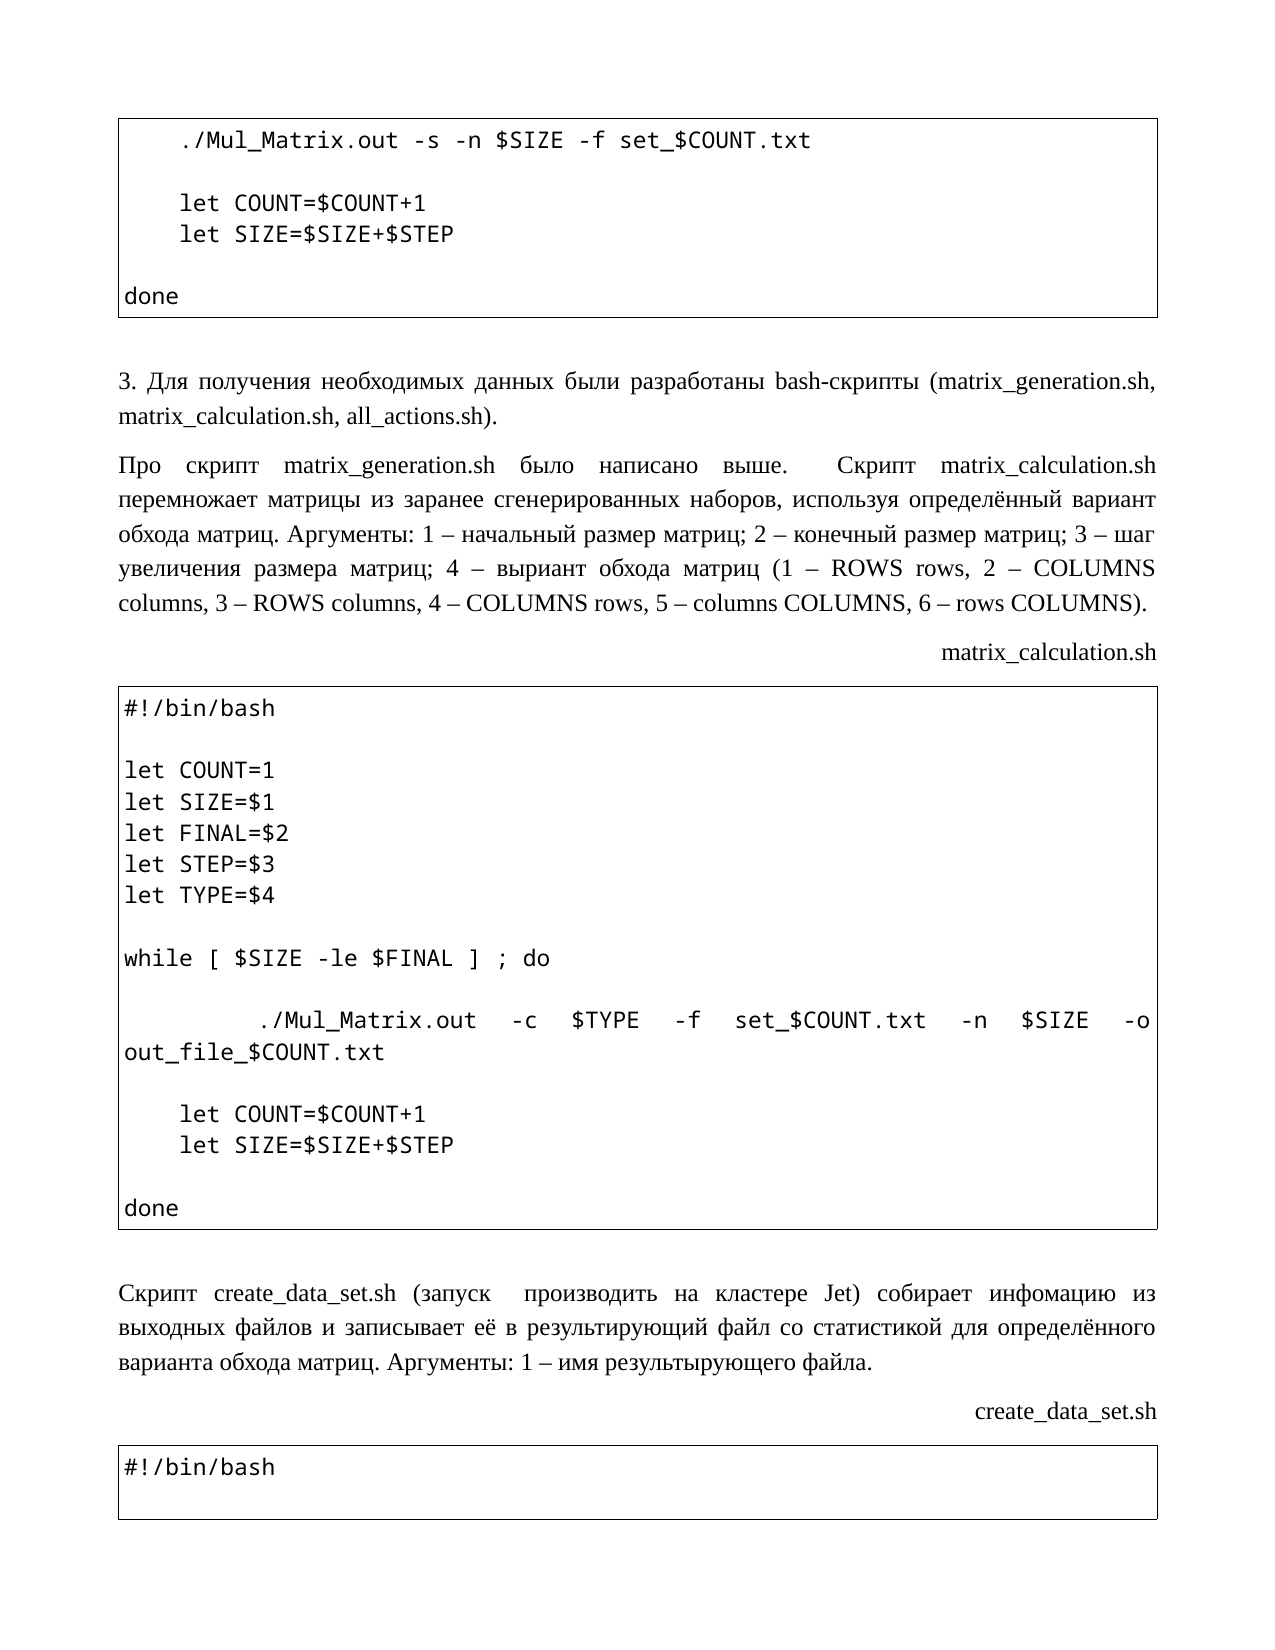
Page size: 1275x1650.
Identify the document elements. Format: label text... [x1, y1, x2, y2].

table_header ./Mul_Matrix.out -s -n $SIZE -f set_$COUNT.txt let COUNT=$COUNT+1 let SIZE=$SIZE+$STEP done [119, 119, 1157, 317]
table_header #!/bin/bash [119, 1446, 1157, 1519]
text matrix_calculation.sh [118, 637, 1157, 666]
table_header #!/bin/bash let COUNT=1 let SIZE=$1 let FINAL=$2 let STEP=$3 let TYPE=$4 while [ $SIZE -le $FINAL ] ; do ./Mul_Matrix.out -c $TYPE -f set_$COUNT.txt -n $SIZE -o out_file_$COUNT.txt let COUNT=$COUNT+1 let SIZE=$SIZE+$STEP done [119, 687, 1157, 1229]
text Про скрипт matrix_generation.sh было написано выше. Скрипт matrix_calculation.sh перемножает матрицы из заранее сгенерированных наборов, используя определённый вариант обхода матриц. Аргументы: 1 – начальный размер матриц; 2 – конечный размер матриц; 3 – шаг увеличения размера матриц; 4 – выриант обхода матриц (1 – ROWS rows, 2 – COLUMNS columns, 3 – ROWS columns, 4 – COLUMNS rows, 5 – columns COLUMNS, 6 – rows COLUMNS). [118, 450, 1157, 617]
text Скрипт create_data_set.sh (запуск производить на кластере Jet) собирает инфомацию из выходных файлов и записывает её в результирующий файл со статистикой для определённого варианта обхода матриц. Аргументы: 1 – имя результырующего файла. [118, 1278, 1157, 1376]
text create_data_set.sh [118, 1396, 1157, 1425]
text 3. Для получения необходимых данных были разработаны bash-скрипты (matrix_generation.sh, matrix_calculation.sh, all_actions.sh). [118, 366, 1157, 429]
